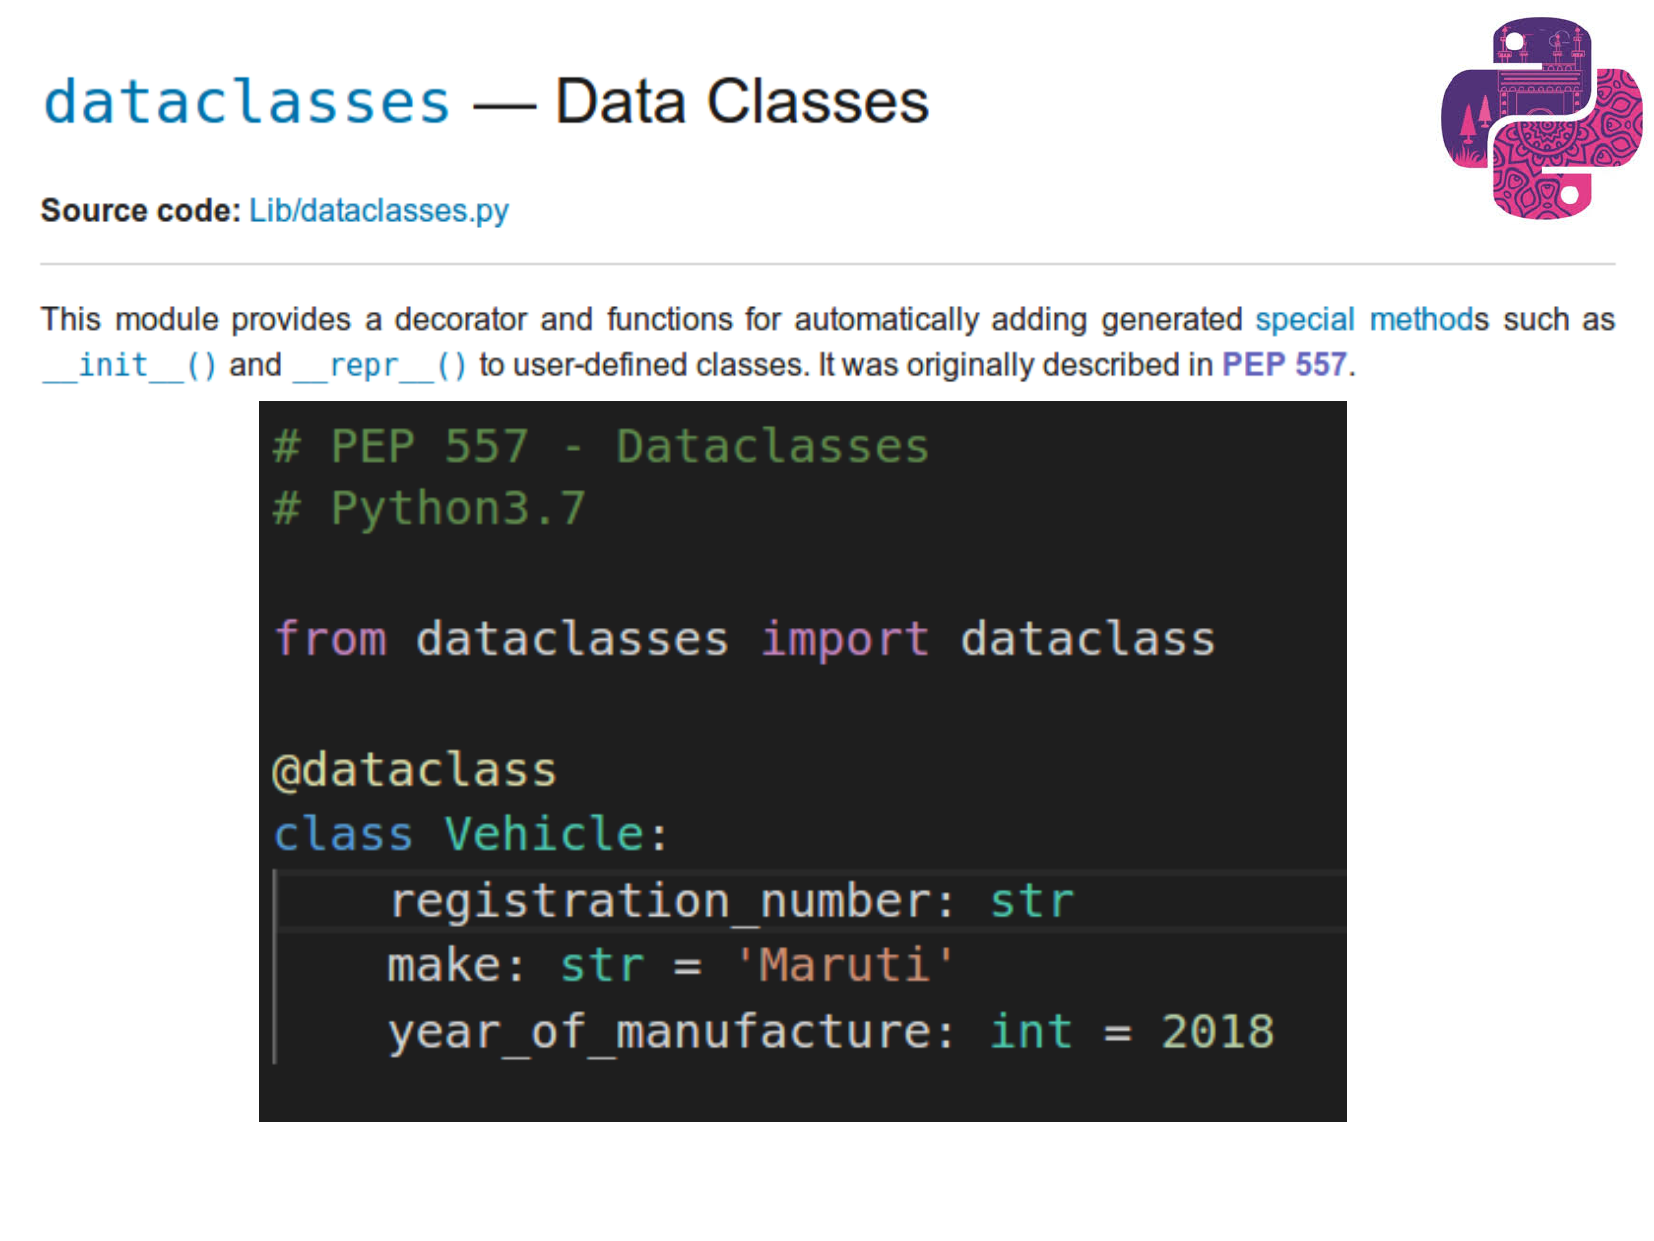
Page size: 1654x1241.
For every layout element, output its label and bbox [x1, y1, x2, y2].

picture [23, 11, 1648, 390]
picture [259, 401, 1347, 1123]
